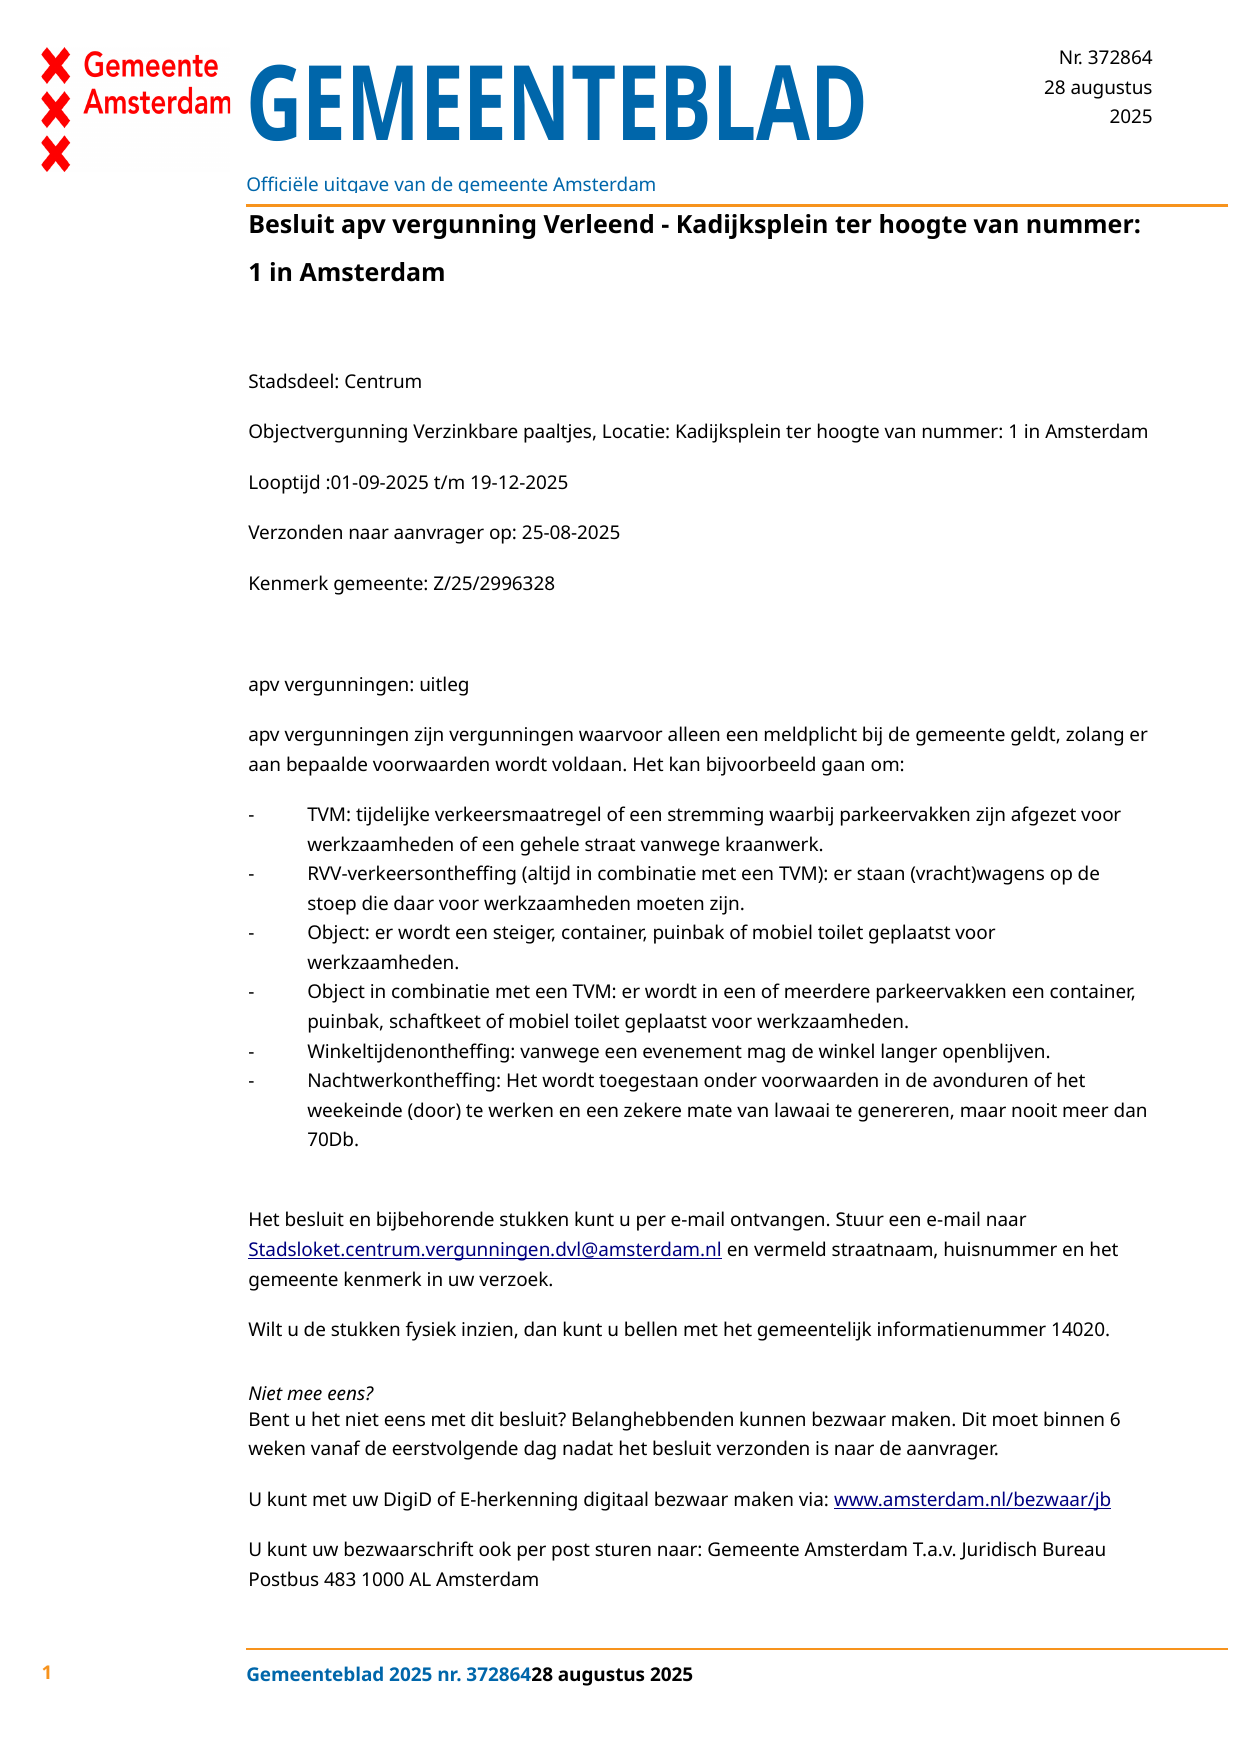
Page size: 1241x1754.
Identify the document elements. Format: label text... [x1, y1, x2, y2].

text Bent u het niet eens met dit besluit? Belanghebbenden kunnen bezwaar maken. Dit moet binnen 6 weken vanaf de eerstvolgende dag nadat het besluit verzonden is naar de aanvrager. [248, 1406, 1152, 1461]
list Nachtwerkontheffing: Het wordt toegestaan onder voorwaarden in de avonduren of het weekeinde (door) te werken en een zekere mate van lawaai te genereren, maar nooit meer dan 70Db. [248, 1067, 1152, 1152]
text Besluit apv vergunning Verleend - Kadijksplein ter hoogte van nummer: 1 in Amsterdam [248, 207, 1152, 288]
text Niet mee eens? [248, 1380, 1152, 1406]
text Stadsdeel: Centrum [248, 368, 1152, 394]
list Object in combinatie met een TVM: er wordt in een of meerdere parkeervakken een container, puinbak, schaftkeet of mobiel toilet geplaatst voor werkzaamheden. [248, 979, 1152, 1034]
text Objectvergunning Verzinkbare paaltjes, Locatie: Kadijksplein ter hoogte van nummer: 1 in Amsterdam [248, 419, 1152, 444]
text apv vergunningen zijn vergunningen waarvoor alleen een meldplicht bij de gemeente geldt, zolang er aan bepaalde voorwaarden wordt voldaan. Het kan bijvoorbeeld gaan om: [248, 721, 1152, 777]
list TVM: tijdelijke verkeersmaatregel of een stremming waarbij parkeervakken zijn afgezet voor werkzaamheden of een gehele straat vanwege kraanwerk. [248, 801, 1152, 857]
text Kenmerk gemeente: Z/25/2996328 [248, 570, 1152, 596]
picture [41, 47, 231, 172]
text apv vergunningen: uitleg [248, 671, 1152, 697]
text Wilt u de stukken fysiek inzien, dan kunt u bellen met het gemeentelijk informatienummer 14020. [248, 1316, 1152, 1342]
list Winkeltijdenontheffing: vanwege een evenement mag de winkel langer openblijven. [248, 1038, 1152, 1064]
text U kunt met uw DigiD of E-herkenning digitaal bezwaar maken via: www.amsterdam.nl/bezwaar/jb [248, 1486, 1152, 1512]
text Het besluit en bijbehorende stukken kunt u per e-mail ontvangen. Stuur een e-mail naar Stadsloket.centrum.vergunningen.dvl@amsterdam.nl en vermeld straatnaam, huisnummer en het gemeente kenmerk in uw verzoek. [248, 1207, 1152, 1292]
text U kunt uw bezwaarschrift ook per post sturen naar: Gemeente Amsterdam T.a.v. Juridisch Bureau Postbus 483 1000 AL Amsterdam [248, 1536, 1152, 1592]
text Verzonden naar aanvrager op: 25-08-2025 [248, 519, 1152, 545]
text Looptijd :01-09-2025 t/m 19-12-2025 [248, 469, 1152, 495]
list RVV-verkeersontheffing (altijd in combinatie met een TVM): er staan (vracht)wagens op de stoep die daar voor werkzaamheden moeten zijn. [248, 860, 1152, 916]
list Object: er wordt een steiger, container, puinbak of mobiel toilet geplaatst voor werkzaamheden. [248, 919, 1152, 975]
